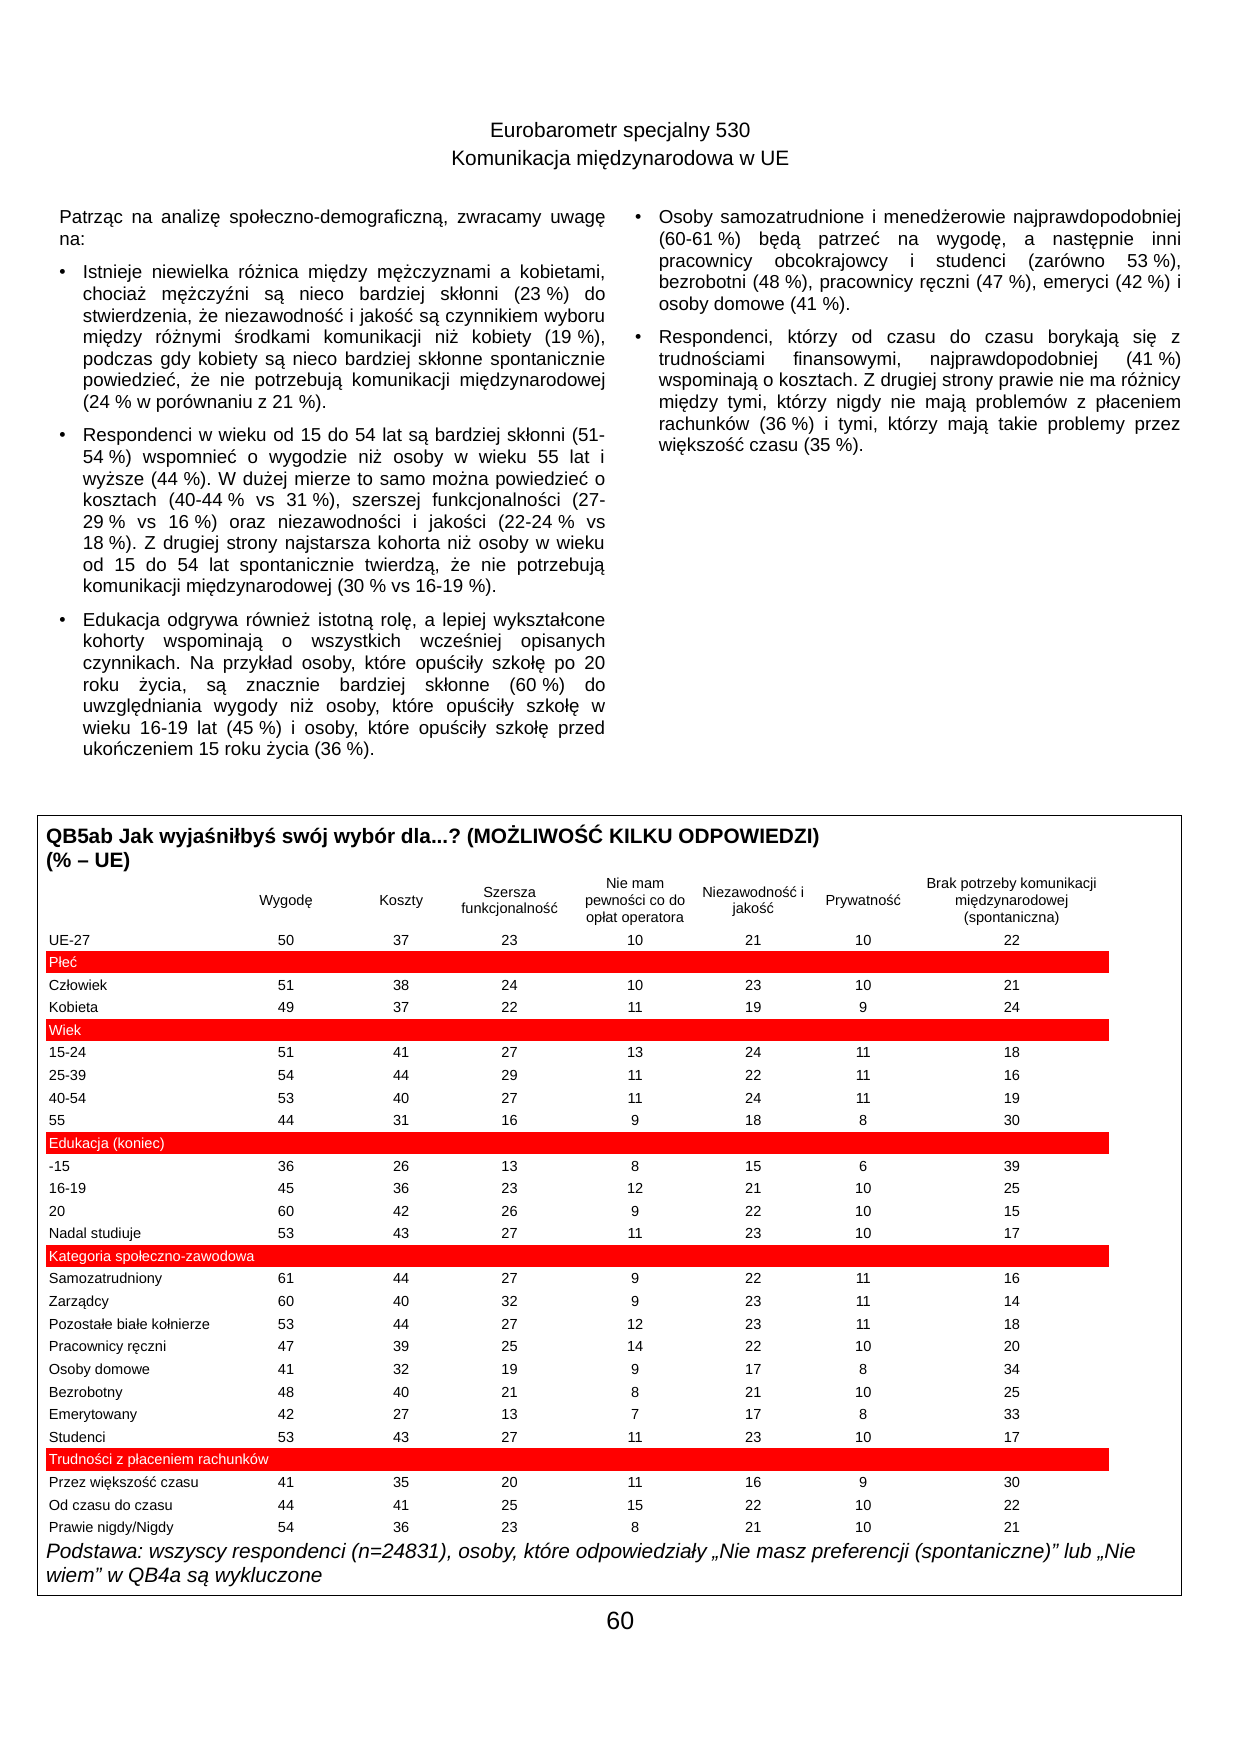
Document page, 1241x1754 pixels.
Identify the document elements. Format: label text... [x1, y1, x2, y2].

table_cell 53 [213, 1313, 358, 1335]
table_cell 45 [213, 1177, 358, 1199]
table_cell 10 [812, 1426, 914, 1448]
table_cell Bezrobotny [46, 1380, 213, 1403]
table_cell 43 [359, 1222, 443, 1245]
table_cell 9 [575, 1200, 694, 1222]
table_cell 11 [575, 1471, 694, 1493]
table_cell 8 [575, 1380, 694, 1403]
table_header Koszty [359, 872, 443, 928]
list Respondenci, którzy od czasu do czasu borykają się z trudnościami finansowymi, najprawdopodobniej (41 %) wspominają o kosztach. Z drugiej strony prawie nie ma różnicy między tymi, którzy nigdy nie mają problemów z płaceniem rachunków (36 %) i tymi, którzy mają takie problemy przez większość czasu (35 %). [635, 326, 1181, 456]
table_cell 51 [213, 1041, 358, 1064]
table_cell 50 [213, 928, 358, 951]
table_cell 60 [213, 1200, 358, 1222]
table_cell 51 [213, 974, 358, 996]
table_cell 18 [914, 1041, 1109, 1064]
table_cell 11 [575, 996, 694, 1019]
table_cell [914, 1132, 1109, 1154]
table_cell 10 [812, 974, 914, 996]
table_cell 22 [695, 1335, 812, 1358]
table_cell 26 [359, 1154, 443, 1177]
table_cell 18 [695, 1109, 812, 1132]
table_cell 34 [914, 1358, 1109, 1380]
table_cell Przez większość czasu [46, 1471, 213, 1493]
table_cell 9 [812, 996, 914, 1019]
table_cell Trudności z płaceniem rachunków [46, 1448, 812, 1471]
table_cell 11 [575, 1086, 694, 1109]
table_cell 16-19 [46, 1177, 213, 1199]
table_cell 12 [575, 1177, 694, 1199]
table_cell 41 [213, 1471, 358, 1493]
table_cell 10 [812, 928, 914, 951]
table_cell 47 [213, 1335, 358, 1358]
table_cell 8 [575, 1516, 694, 1538]
table_cell 17 [695, 1403, 812, 1426]
table_cell 15 [575, 1493, 694, 1516]
table_cell 41 [359, 1493, 443, 1516]
table_cell 43 [359, 1426, 443, 1448]
table_cell 35 [359, 1471, 443, 1493]
table_cell 8 [812, 1403, 914, 1426]
table_cell 17 [695, 1358, 812, 1380]
table_cell 19 [914, 1086, 1109, 1109]
table_cell 31 [359, 1109, 443, 1132]
table_cell 23 [443, 1516, 575, 1538]
table_cell 29 [443, 1064, 575, 1086]
list Podstawa: wszyscy respondenci (n=24831), osoby, które odpowiedziały „Nie masz preferencji (spontaniczne)” lub „Nie wiem” w QB4a są wykluczone [46, 1538, 1173, 1586]
table_cell 11 [812, 1086, 914, 1109]
table_cell 13 [575, 1041, 694, 1064]
table_cell 21 [695, 1516, 812, 1538]
table_cell 24 [443, 974, 575, 996]
table_cell 11 [812, 1267, 914, 1290]
table_cell 55 [46, 1109, 213, 1132]
table_cell 27 [443, 1086, 575, 1109]
table_cell 36 [213, 1154, 358, 1177]
table_cell 8 [812, 1109, 914, 1132]
table_cell 25 [914, 1177, 1109, 1199]
table_cell 20 [914, 1335, 1109, 1358]
table_cell [914, 951, 1109, 973]
table_cell 60 [213, 1290, 358, 1312]
table_cell 22 [695, 1493, 812, 1516]
table_cell 40 [359, 1086, 443, 1109]
table_cell 61 [213, 1267, 358, 1290]
table_cell 14 [914, 1290, 1109, 1312]
table_cell Zarządcy [46, 1290, 213, 1312]
list (% – UE) [46, 848, 1173, 872]
table_cell Prawie nigdy/Nigdy [46, 1516, 213, 1538]
table_cell 40-54 [46, 1086, 213, 1109]
table_cell [812, 1019, 914, 1041]
table_cell 11 [812, 1313, 914, 1335]
table_cell 30 [914, 1471, 1109, 1493]
table_cell 18 [914, 1313, 1109, 1335]
table_cell 17 [914, 1426, 1109, 1448]
table_cell 27 [443, 1041, 575, 1064]
table_cell 22 [695, 1267, 812, 1290]
table_cell 13 [443, 1403, 575, 1426]
table_cell 10 [575, 928, 694, 951]
table_header Szersza funkcjonalność [443, 872, 575, 928]
table_cell 10 [812, 1177, 914, 1199]
list QB5ab Jak wyjaśniłbyś swój wybór dla...? (MOŻLIWOŚĆ KILKU ODPOWIEDZI) [46, 824, 1173, 848]
table_cell 22 [914, 1493, 1109, 1516]
table_cell [812, 1245, 914, 1267]
table_cell 23 [443, 1177, 575, 1199]
table_cell 44 [359, 1313, 443, 1335]
table_cell 9 [575, 1358, 694, 1380]
table_cell 22 [914, 928, 1109, 951]
table_cell [812, 1448, 914, 1471]
table_cell 11 [575, 1064, 694, 1086]
table_header Niezawodność i jakość [695, 872, 812, 928]
table_cell 14 [575, 1335, 694, 1358]
table_cell 8 [812, 1358, 914, 1380]
table_cell 24 [695, 1041, 812, 1064]
table_cell Samozatrudniony [46, 1267, 213, 1290]
table_cell 33 [914, 1403, 1109, 1426]
table_cell 9 [575, 1109, 694, 1132]
table_cell 7 [575, 1403, 694, 1426]
table_cell 40 [359, 1380, 443, 1403]
table_cell 27 [359, 1403, 443, 1426]
table_cell 32 [359, 1358, 443, 1380]
table_header Brak potrzeby komunikacji międzynarodowej (spontaniczna) [914, 872, 1109, 928]
table_header [46, 872, 213, 928]
table_cell Kategoria społeczno-zawodowa [46, 1245, 812, 1267]
table_cell 21 [695, 928, 812, 951]
table_cell 21 [914, 974, 1109, 996]
table_cell 26 [443, 1200, 575, 1222]
list Istnieje niewielka różnica między mężczyznami a kobietami, chociaż mężczyźni są nieco bardziej skłonni (23 %) do stwierdzenia, że niezawodność i jakość są czynnikiem wyboru między różnymi środkami komunikacji niż kobiety (19 %), podczas gdy kobiety są nieco bardziej skłonne spontanicznie powiedzieć, że nie potrzebują komunikacji międzynarodowej (24 % w porównaniu z 21 %). [59, 261, 605, 412]
table_cell 11 [575, 1222, 694, 1245]
table_cell 19 [695, 996, 812, 1019]
table_cell 36 [359, 1516, 443, 1538]
table_cell 21 [443, 1380, 575, 1403]
table_cell 23 [695, 1313, 812, 1335]
table_cell Osoby domowe [46, 1358, 213, 1380]
table_header Wygodę [213, 872, 358, 928]
table_cell 39 [359, 1335, 443, 1358]
table_cell 15-24 [46, 1041, 213, 1064]
table_cell 20 [443, 1471, 575, 1493]
table_cell 39 [914, 1154, 1109, 1177]
list Respondenci w wieku od 15 do 54 lat są bardziej skłonni (51-54 %) wspomnieć o wygodzie niż osoby w wieku 55 lat i wyższe (44 %). W dużej mierze to samo można powiedzieć o kosztach (40-44 % vs 31 %), szerszej funkcjonalności (27-29 % vs 16 %) oraz niezawodności i jakości (22-24 % vs 18 %). Z drugiej strony najstarsza kohorta niż osoby w wieku od 15 do 54 lat spontanicznie twierdzą, że nie potrzebują komunikacji międzynarodowej (30 % vs 16-19 %). [59, 424, 605, 597]
table_cell 10 [812, 1493, 914, 1516]
table_cell 8 [575, 1154, 694, 1177]
list Edukacja odgrywa również istotną rolę, a lepiej wykształcone kohorty wspominają o wszystkich wcześniej opisanych czynnikach. Na przykład osoby, które opuściły szkołę po 20 roku życia, są znacznie bardziej skłonne (60 %) do uwzględniania wygody niż osoby, które opuściły szkołę w wieku 16-19 lat (45 %) i osoby, które opuściły szkołę przed ukończeniem 15 roku życia (36 %). [59, 609, 605, 760]
list Osoby samozatrudnione i menedżerowie najprawdopodobniej (60-61 %) będą patrzeć na wygodę, a następnie inni pracownicy obcokrajowcy i studenci (zarówno 53 %), bezrobotni (48 %), pracownicy ręczni (47 %), emeryci (42 %) i osoby domowe (41 %). [635, 206, 1181, 314]
table_cell 16 [443, 1109, 575, 1132]
table_cell -15 [46, 1154, 213, 1177]
table_cell 10 [812, 1516, 914, 1538]
table_cell 21 [914, 1516, 1109, 1538]
table_cell 23 [695, 974, 812, 996]
table_cell 27 [443, 1267, 575, 1290]
table_cell 21 [695, 1380, 812, 1403]
table_cell 25 [443, 1335, 575, 1358]
table_cell 32 [443, 1290, 575, 1312]
table_cell 54 [213, 1516, 358, 1538]
table_cell 42 [213, 1403, 358, 1426]
table_cell 25 [443, 1493, 575, 1516]
table_cell 19 [443, 1358, 575, 1380]
table_cell UE-27 [46, 928, 213, 951]
table_cell Wiek [46, 1019, 812, 1041]
table_cell 20 [46, 1200, 213, 1222]
table_cell 23 [695, 1222, 812, 1245]
table_cell 16 [695, 1471, 812, 1493]
table_cell 44 [359, 1267, 443, 1290]
table_cell 22 [695, 1064, 812, 1086]
table_cell 38 [359, 974, 443, 996]
table_cell 15 [914, 1200, 1109, 1222]
table_cell 11 [575, 1426, 694, 1448]
table_cell 16 [914, 1064, 1109, 1086]
table_cell 22 [443, 996, 575, 1019]
table_cell Pracownicy ręczni [46, 1335, 213, 1358]
table_cell 9 [575, 1267, 694, 1290]
table_cell 21 [695, 1177, 812, 1199]
table_cell 6 [812, 1154, 914, 1177]
table_cell 11 [812, 1041, 914, 1064]
table_cell 22 [695, 1200, 812, 1222]
table_cell 36 [359, 1177, 443, 1199]
table_cell [812, 1132, 914, 1154]
table_cell 13 [443, 1154, 575, 1177]
table_cell 24 [695, 1086, 812, 1109]
table_cell 23 [695, 1290, 812, 1312]
table_cell Płeć [46, 951, 812, 973]
table_cell [914, 1448, 1109, 1471]
table_cell 9 [575, 1290, 694, 1312]
table_cell 10 [812, 1200, 914, 1222]
table_cell 24 [914, 996, 1109, 1019]
table_cell 44 [213, 1493, 358, 1516]
table_cell 53 [213, 1222, 358, 1245]
table_cell [914, 1245, 1109, 1267]
table_cell 9 [812, 1471, 914, 1493]
table_cell 10 [812, 1222, 914, 1245]
table_cell 27 [443, 1313, 575, 1335]
table_cell [914, 1019, 1109, 1041]
table_cell 17 [914, 1222, 1109, 1245]
table_cell 44 [359, 1064, 443, 1086]
table_header Prywatność [812, 872, 914, 928]
table_cell [812, 951, 914, 973]
table_cell 11 [812, 1290, 914, 1312]
table_cell 16 [914, 1267, 1109, 1290]
table_cell Nadal studiuje [46, 1222, 213, 1245]
table_cell Człowiek [46, 974, 213, 996]
text Patrząc na analizę społeczno-demograficzną, zwracamy uwagę na: [59, 206, 605, 249]
table_cell 12 [575, 1313, 694, 1335]
table_cell 27 [443, 1426, 575, 1448]
table_cell 53 [213, 1426, 358, 1448]
table_cell Od czasu do czasu [46, 1493, 213, 1516]
table_cell Edukacja (koniec) [46, 1132, 812, 1154]
table_cell 53 [213, 1086, 358, 1109]
table_cell 30 [914, 1109, 1109, 1132]
table_cell Studenci [46, 1426, 213, 1448]
table_cell 48 [213, 1380, 358, 1403]
table_cell 40 [359, 1290, 443, 1312]
table_cell Emerytowany [46, 1403, 213, 1426]
table_cell 10 [812, 1380, 914, 1403]
table_cell 10 [575, 974, 694, 996]
table_cell 41 [359, 1041, 443, 1064]
table_cell 37 [359, 928, 443, 951]
table_header Nie mam pewności co do opłat operatora [575, 872, 694, 928]
table_cell 41 [213, 1358, 358, 1380]
table_cell 25-39 [46, 1064, 213, 1086]
table_cell 42 [359, 1200, 443, 1222]
table_cell 10 [812, 1335, 914, 1358]
table_cell 54 [213, 1064, 358, 1086]
table_cell Pozostałe białe kołnierze [46, 1313, 213, 1335]
table_cell 37 [359, 996, 443, 1019]
table_cell 25 [914, 1380, 1109, 1403]
table_cell 15 [695, 1154, 812, 1177]
table_cell Kobieta [46, 996, 213, 1019]
table_cell 49 [213, 996, 358, 1019]
table_cell 11 [812, 1064, 914, 1086]
table_cell 23 [695, 1426, 812, 1448]
table_cell 44 [213, 1109, 358, 1132]
table_cell 23 [443, 928, 575, 951]
table_cell 27 [443, 1222, 575, 1245]
